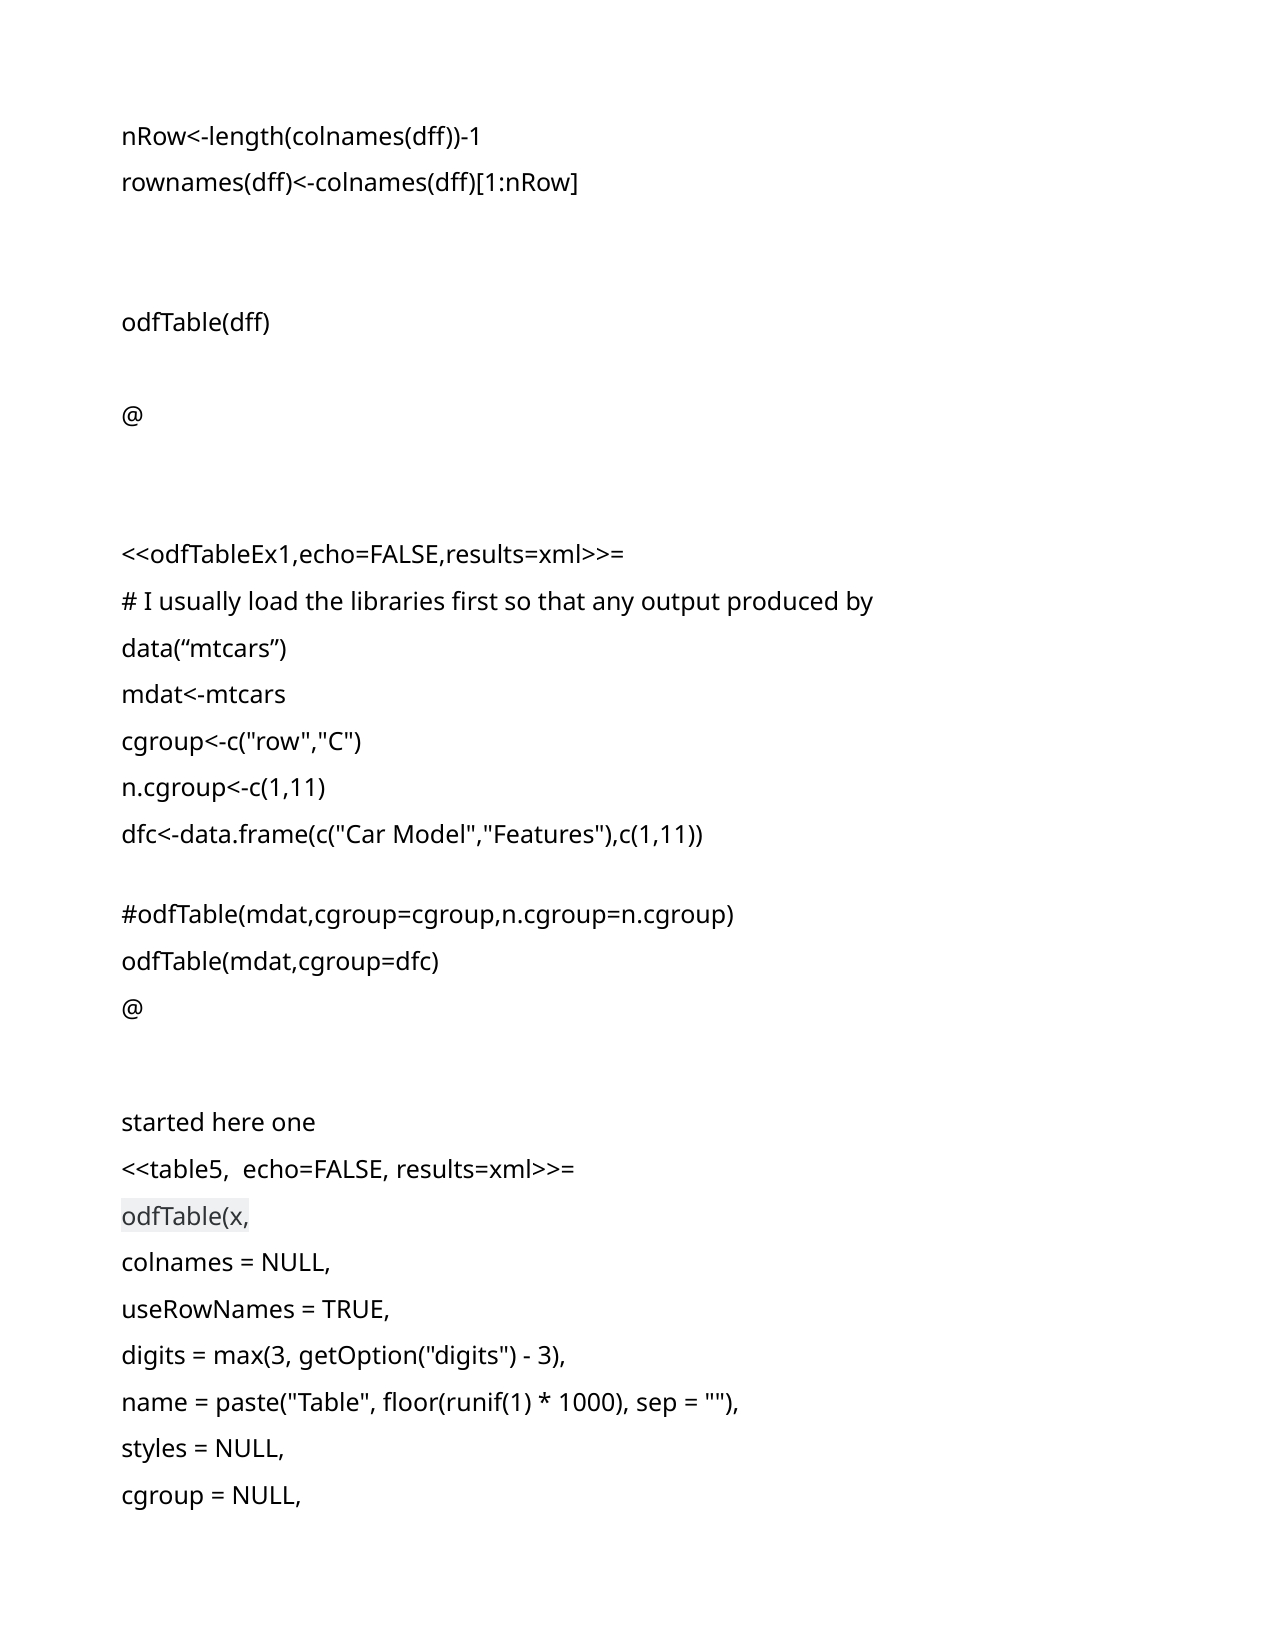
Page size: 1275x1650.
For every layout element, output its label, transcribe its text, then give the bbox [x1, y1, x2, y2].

text started here one [121, 1105, 1158, 1139]
text data(“mtcars”) [121, 630, 1158, 664]
text n.cgroup<-c(1,11) [121, 770, 1158, 804]
text #odfTable(mdat,cgroup=cgroup,n.cgroup=n.cgroup) [121, 897, 1158, 931]
text <<table5, echo=FALSE, results=xml>>= [121, 1152, 1158, 1186]
text styles = NULL, [121, 1431, 1158, 1465]
text cgroup = NULL, [121, 1477, 1158, 1512]
text rownames(dff)<-colnames(dff)[1:nRow] [121, 165, 1158, 199]
text <<odfTableEx1,echo=FALSE,results=xml>>= [121, 537, 1158, 571]
text name = paste("Table", floor(runif(1) * 1000), sep = ""), [121, 1384, 1158, 1418]
text colnames = NULL, [121, 1245, 1158, 1279]
text dfc<-data.frame(c("Car Model","Features"),c(1,11)) [121, 817, 1158, 851]
text @ [121, 397, 1158, 432]
text nRow<-length(colnames(dff))-1 [121, 118, 1158, 152]
text odfTable(mdat,cgroup=dfc) [121, 944, 1158, 978]
text digits = max(3, getOption("digits") - 3), [121, 1338, 1158, 1372]
text useRowNames = TRUE, [121, 1291, 1158, 1325]
text cgroup<-c("row","C") [121, 723, 1158, 757]
text odfTable(dff) [121, 304, 1158, 338]
text mdat<-mtcars [121, 677, 1158, 711]
text @ [121, 990, 1158, 1024]
text odfTable(x, [121, 1198, 1158, 1232]
text # I usually load the libraries first so that any output produced by [121, 584, 1158, 618]
